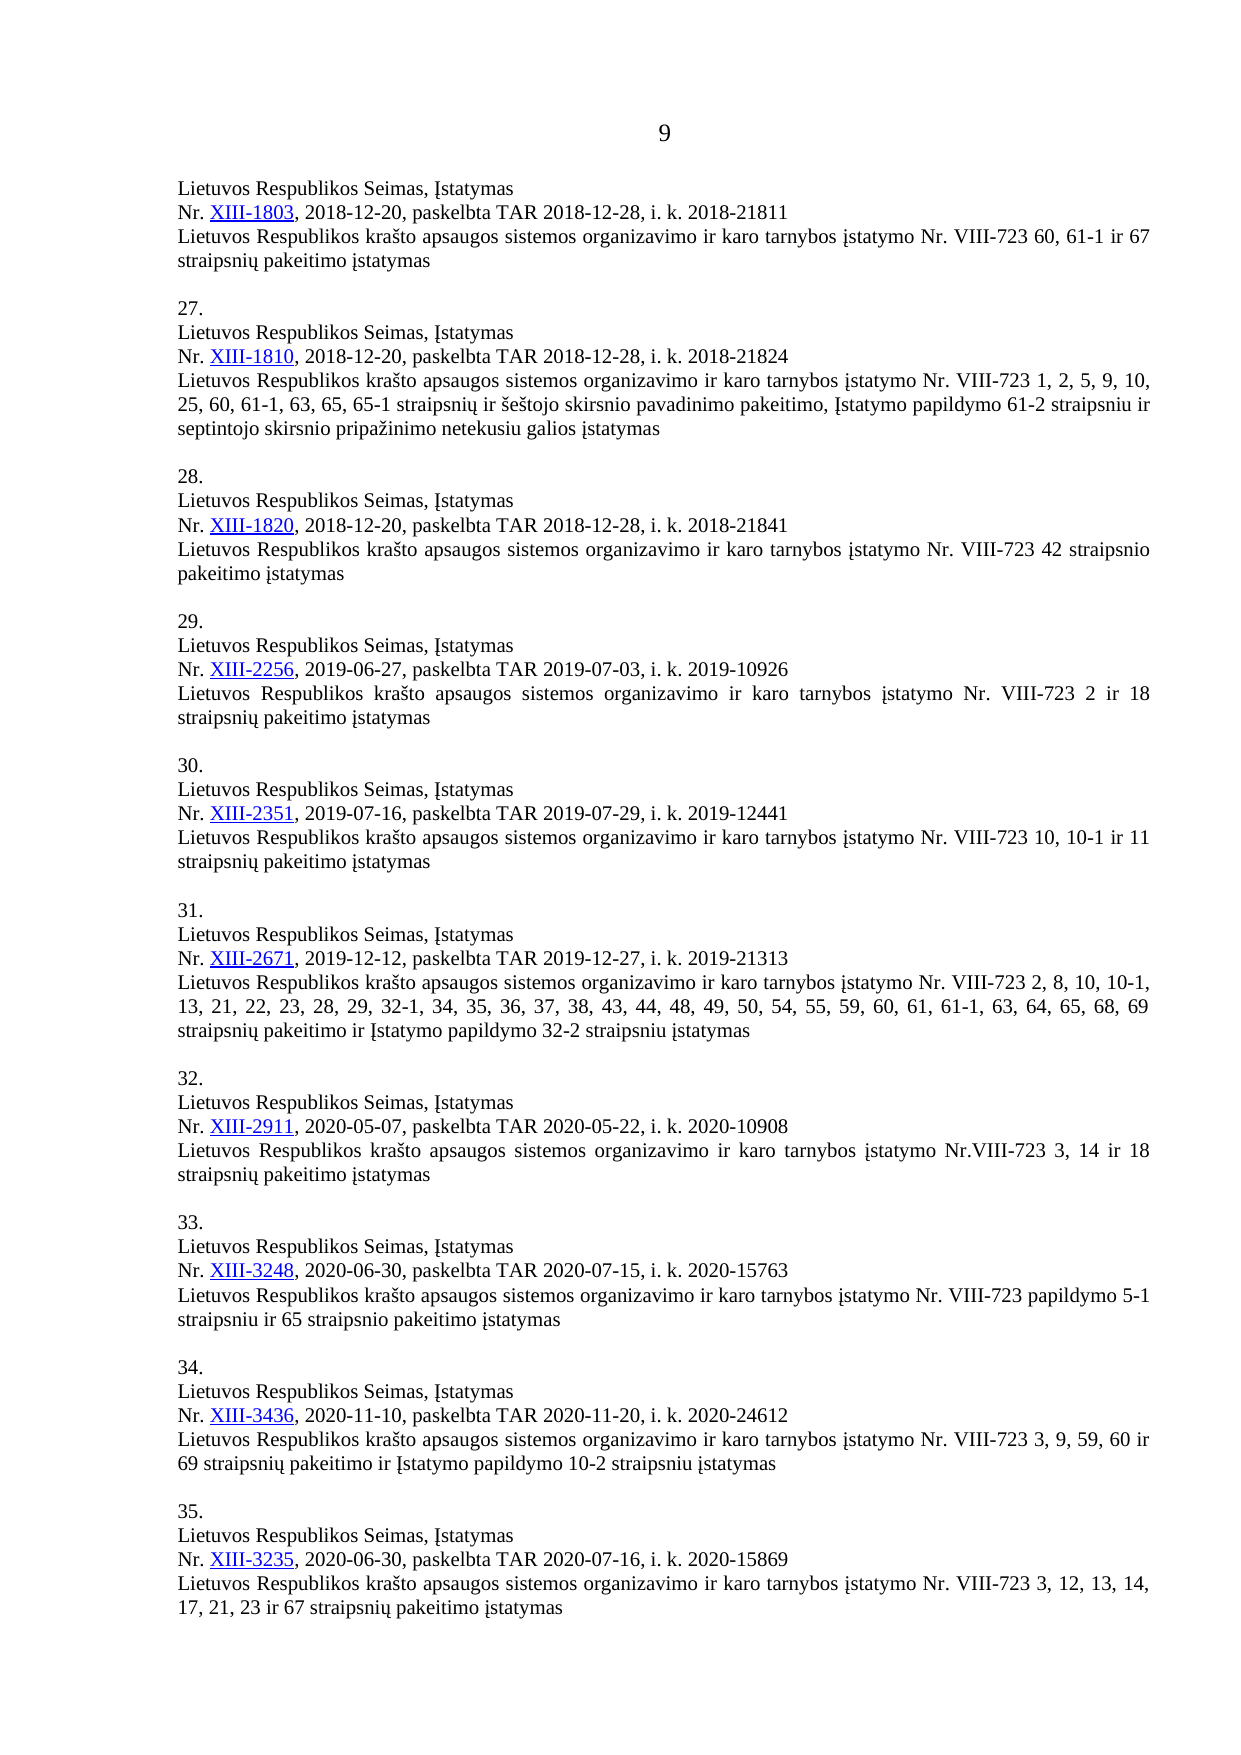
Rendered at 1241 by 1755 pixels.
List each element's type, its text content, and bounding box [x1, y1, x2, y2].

text Nr. XIII-1803, 2018-12-20, paskelbta TAR 2018-12-28, i. k. 2018-21811 [177, 200, 1152, 224]
text 31. [177, 897, 1152, 922]
text Lietuvos Respublikos Seimas, Įstatymas [177, 1379, 1152, 1403]
text 32. [177, 1066, 1152, 1090]
text 34. [177, 1355, 1152, 1379]
text Lietuvos Respublikos Seimas, Įstatymas [177, 777, 1152, 801]
text Lietuvos Respublikos krašto apsaugos sistemos organizavimo ir karo tarnybos įstatymo Nr. VIII-723 2, 8, 10, 10-1, 13, 21, 22, 23, 28, 29, 32-1, 34, 35, 36, 37, 38, 43, 44, 48, 49, 50, 54, 55, 59, 60, 61, 61-1, 63, 64, 65, 68, 69 straipsnių pakeitimo ir Įstatymo papildymo 32-2 straipsniu įstatymas [177, 970, 1152, 1042]
text Lietuvos Respublikos krašto apsaugos sistemos organizavimo ir karo tarnybos įstatymo Nr. VIII-723 1, 2, 5, 9, 10, 25, 60, 61-1, 63, 65, 65-1 straipsnių ir šeštojo skirsnio pavadinimo pakeitimo, Įstatymo papildymo 61-2 straipsniu ir septintojo skirsnio pripažinimo netekusiu galios įstatymas [177, 368, 1152, 440]
text Lietuvos Respublikos Seimas, Įstatymas [177, 922, 1152, 946]
text 30. [177, 753, 1152, 777]
text 27. [177, 296, 1152, 320]
text 33. [177, 1210, 1152, 1234]
text Lietuvos Respublikos krašto apsaugos sistemos organizavimo ir karo tarnybos įstatymo Nr. VIII-723 10, 10-1 ir 11 straipsnių pakeitimo įstatymas [177, 825, 1152, 873]
text Lietuvos Respublikos krašto apsaugos sistemos organizavimo ir karo tarnybos įstatymo Nr. VIII-723 42 straipsnio pakeitimo įstatymas [177, 537, 1152, 585]
text Nr. XIII-3436, 2020-11-10, paskelbta TAR 2020-11-20, i. k. 2020-24612 [177, 1403, 1152, 1427]
text 28. [177, 464, 1152, 488]
text Nr. XIII-2911, 2020-05-07, paskelbta TAR 2020-05-22, i. k. 2020-10908 [177, 1114, 1152, 1138]
text Lietuvos Respublikos krašto apsaugos sistemos organizavimo ir karo tarnybos įstatymo Nr.VIII-723 3, 14 ir 18 straipsnių pakeitimo įstatymas [177, 1138, 1152, 1186]
text 29. [177, 609, 1152, 633]
text Lietuvos Respublikos Seimas, Įstatymas [177, 633, 1152, 657]
text Lietuvos Respublikos Seimas, Įstatymas [177, 1523, 1152, 1547]
text Nr. XIII-1820, 2018-12-20, paskelbta TAR 2018-12-28, i. k. 2018-21841 [177, 512, 1152, 537]
text Nr. XIII-3235, 2020-06-30, paskelbta TAR 2020-07-16, i. k. 2020-15869 [177, 1547, 1152, 1571]
text Lietuvos Respublikos krašto apsaugos sistemos organizavimo ir karo tarnybos įstatymo Nr. VIII-723 papildymo 5-1 straipsniu ir 65 straipsnio pakeitimo įstatymas [177, 1282, 1152, 1331]
text Lietuvos Respublikos krašto apsaugos sistemos organizavimo ir karo tarnybos įstatymo Nr. VIII-723 60, 61-1 ir 67 straipsnių pakeitimo įstatymas [177, 224, 1152, 272]
text Nr. XIII-3248, 2020-06-30, paskelbta TAR 2020-07-15, i. k. 2020-15763 [177, 1258, 1152, 1282]
text Lietuvos Respublikos Seimas, Įstatymas [177, 1090, 1152, 1114]
text Lietuvos Respublikos krašto apsaugos sistemos organizavimo ir karo tarnybos įstatymo Nr. VIII-723 3, 9, 59, 60 ir 69 straipsnių pakeitimo ir Įstatymo papildymo 10-2 straipsniu įstatymas [177, 1427, 1152, 1475]
text Lietuvos Respublikos krašto apsaugos sistemos organizavimo ir karo tarnybos įstatymo Nr. VIII-723 3, 12, 13, 14, 17, 21, 23 ir 67 straipsnių pakeitimo įstatymas [177, 1571, 1152, 1619]
text Nr. XIII-2351, 2019-07-16, paskelbta TAR 2019-07-29, i. k. 2019-12441 [177, 801, 1152, 825]
text Lietuvos Respublikos Seimas, Įstatymas [177, 1234, 1152, 1258]
text Lietuvos Respublikos Seimas, Įstatymas [177, 320, 1152, 344]
text Nr. XIII-2671, 2019-12-12, paskelbta TAR 2019-12-27, i. k. 2019-21313 [177, 946, 1152, 970]
text Lietuvos Respublikos krašto apsaugos sistemos organizavimo ir karo tarnybos įstatymo Nr. VIII-723 2 ir 18 straipsnių pakeitimo įstatymas [177, 681, 1152, 729]
text Lietuvos Respublikos Seimas, Įstatymas [177, 176, 1152, 200]
text 35. [177, 1499, 1152, 1523]
text Nr. XIII-2256, 2019-06-27, paskelbta TAR 2019-07-03, i. k. 2019-10926 [177, 657, 1152, 681]
text Lietuvos Respublikos Seimas, Įstatymas [177, 488, 1152, 512]
text Nr. XIII-1810, 2018-12-20, paskelbta TAR 2018-12-28, i. k. 2018-21824 [177, 344, 1152, 368]
